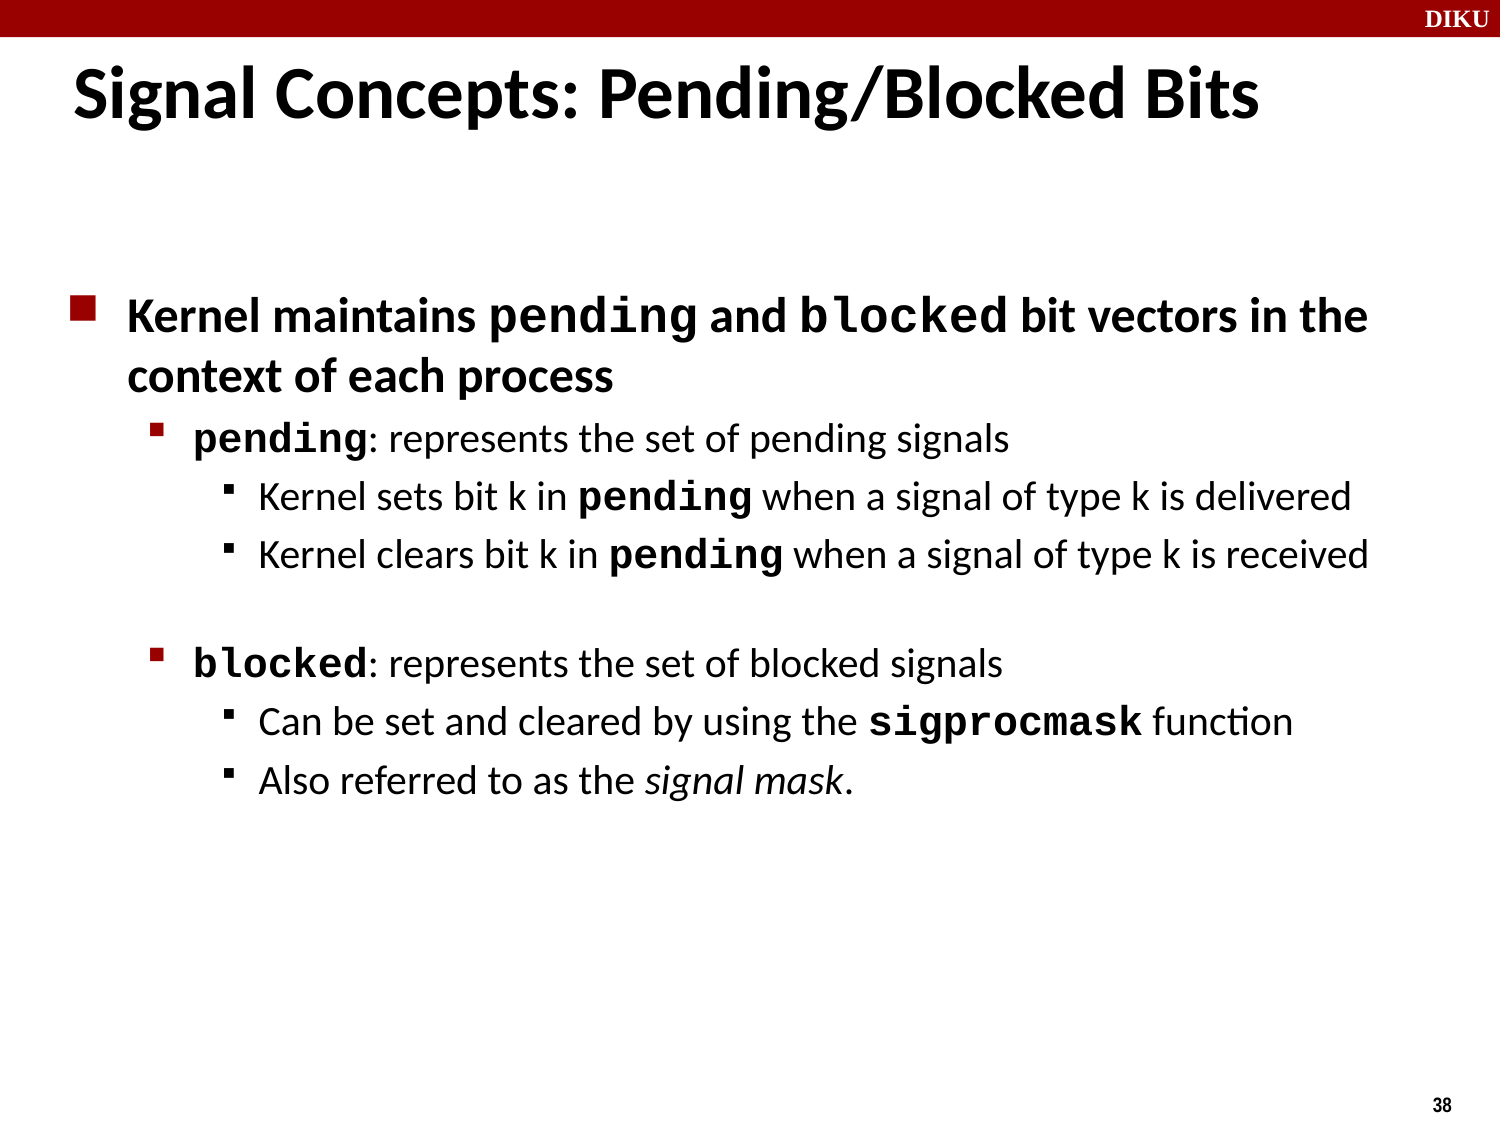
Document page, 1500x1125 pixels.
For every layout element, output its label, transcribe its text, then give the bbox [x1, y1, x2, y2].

text_box Signal Concepts: Pending/Blocked Bits [58, 71, 1304, 197]
text_box Kernel maintains pending and blocked bit vectors in the context of each process pending: represents the set of pending signals Kernel sets bit k in pending when a signal of type k is delivered Kernel clears bit k in pending when a signal of type k is received blocked: represents the set of blocked signals Can be set and cleared by using the sigprocmask function Also referred to as the signal mask. [56, 274, 1438, 882]
